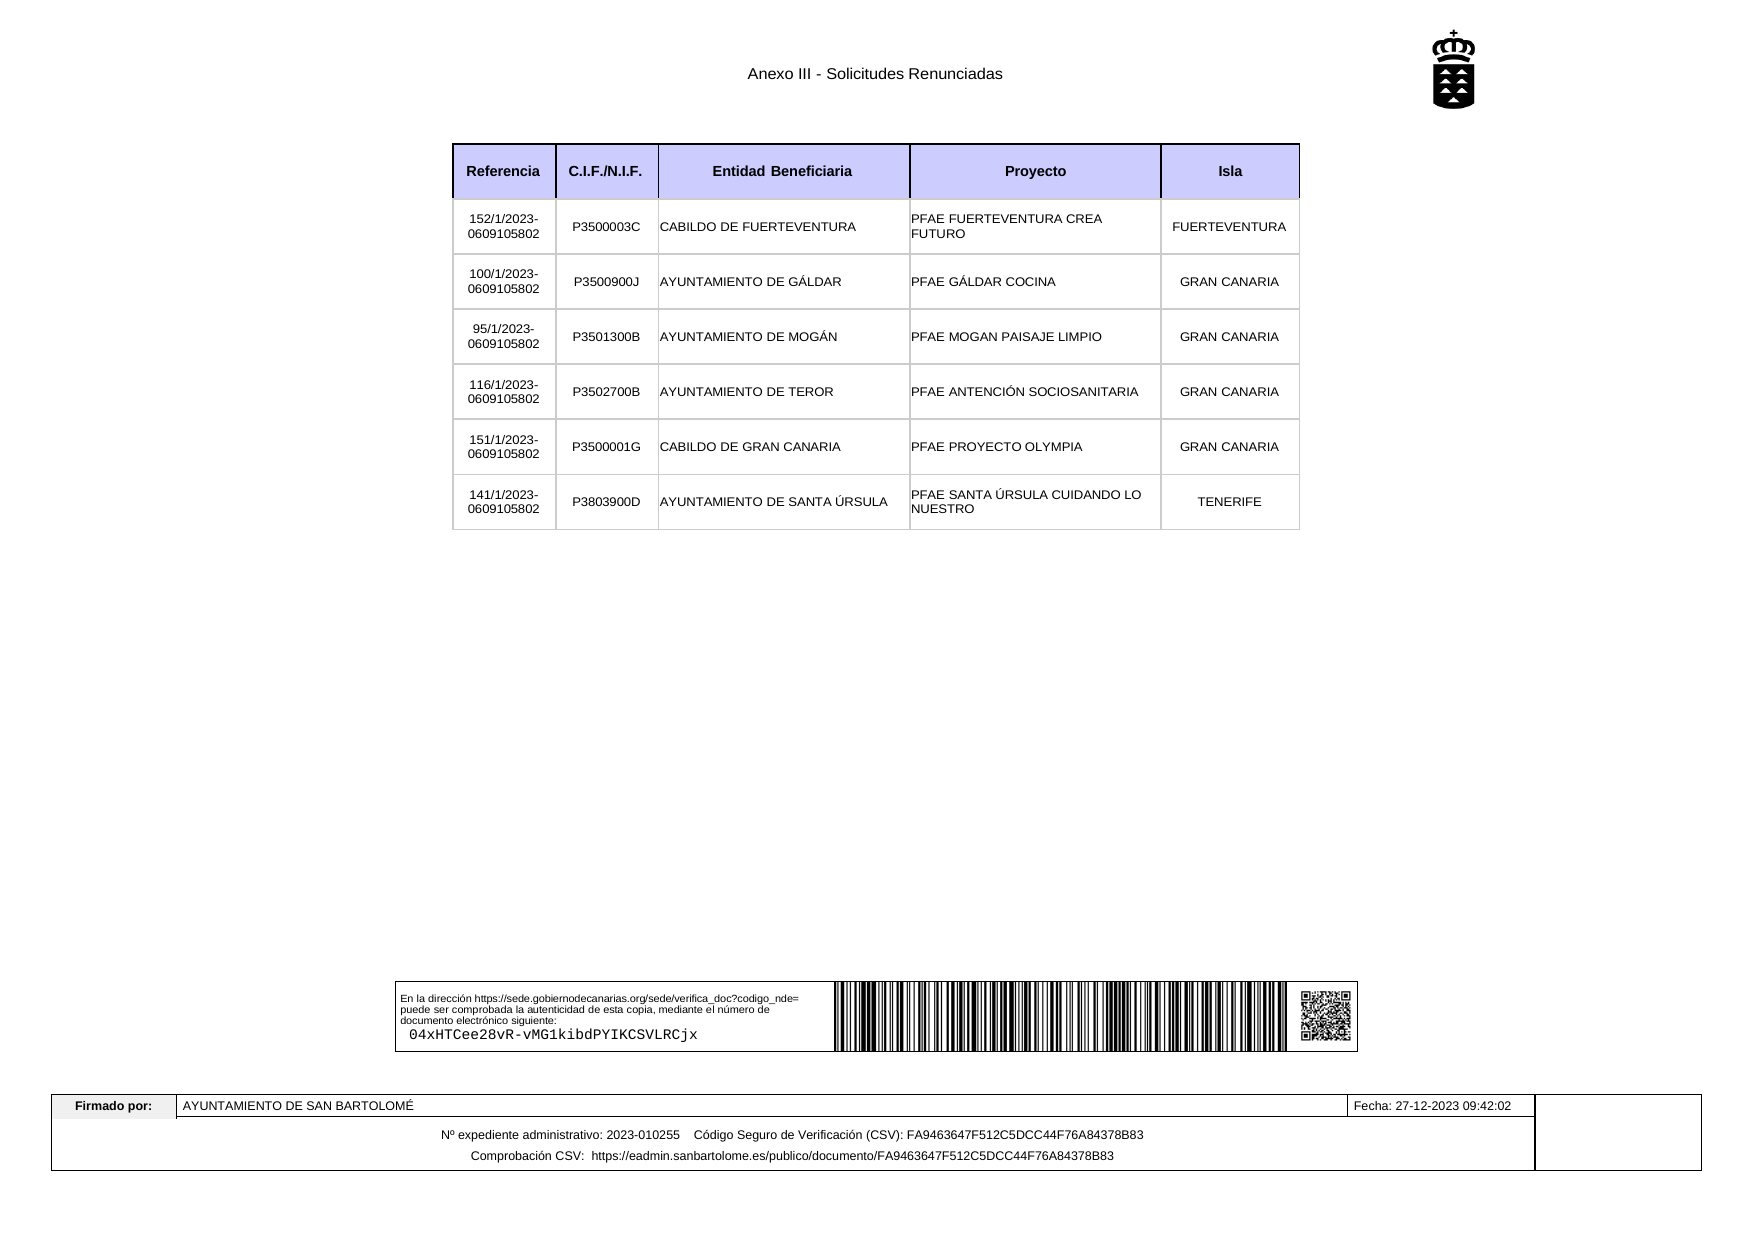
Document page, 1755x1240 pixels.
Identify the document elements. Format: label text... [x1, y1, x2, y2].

table_cell CABILDO DE FUERTEVENTURA [659, 200, 909, 253]
table_cell PFAE FUERTEVENTURA CREA FUTURO [911, 200, 1160, 253]
table_cell GRAN CANARIA [1162, 310, 1299, 363]
table_header Fecha: 27-12-2023 09:42:02 [1348, 1095, 1534, 1116]
table_cell PFAE SANTA ÚRSULA CUIDANDO LO NUESTRO [911, 475, 1160, 528]
table_cell Nº expediente administrativo: 2023-010255 Código Seguro de Verificación (CSV): FA9463647F512C5DCC44F76A84378B83 Comprobación CSV: https://eadmin.sanbartolome.es/publico/documento/FA9463647F512C5DCC44F76A84378B83 [52, 1117, 1534, 1170]
table_cell FUERTEVENTURA [1162, 200, 1299, 253]
table_header AYUNTAMIENTO DE SAN BARTOLOMÉ [177, 1095, 1347, 1116]
table_cell PFAE PROYECTO OLYMPIA [911, 420, 1160, 473]
table_cell 116/1/2023- 0609105802 [454, 365, 555, 418]
table_cell 152/1/2023- 0609105802 [454, 200, 555, 253]
table_cell AYUNTAMIENTO DE TEROR [659, 365, 909, 418]
table_cell P3803900D [557, 475, 658, 528]
table_header C.I.F./N.I.F. [557, 145, 658, 198]
table_cell 141/1/2023- 0609105802 [454, 475, 555, 528]
table_cell P3502700B [557, 365, 658, 418]
table_cell PFAE MOGAN PAISAJE LIMPIO [911, 310, 1160, 363]
table_header Referencia [454, 145, 555, 198]
table_header Isla [1162, 145, 1299, 198]
table_header Firmado por: [52, 1095, 176, 1116]
table_header Entidad Beneficiaria [659, 145, 909, 198]
table_cell CABILDO DE GRAN CANARIA [659, 420, 909, 473]
table_cell PFAE GÁLDAR COCINA [911, 255, 1160, 308]
table_header [1536, 1095, 1701, 1170]
table_cell 100/1/2023- 0609105802 [454, 255, 555, 308]
table_cell 151/1/2023- 0609105802 [454, 420, 555, 473]
table_cell P3500003C [557, 200, 658, 253]
table_cell GRAN CANARIA [1162, 255, 1299, 308]
table_cell GRAN CANARIA [1162, 420, 1299, 473]
table_cell TENERIFE [1162, 475, 1299, 528]
table_cell 95/1/2023- 0609105802 [454, 310, 555, 363]
table_cell P3500001G [557, 420, 658, 473]
table_cell AYUNTAMIENTO DE GÁLDAR [659, 255, 909, 308]
table_cell AYUNTAMIENTO DE MOGÁN [659, 310, 909, 363]
table_cell AYUNTAMIENTO DE SANTA ÚRSULA [659, 475, 909, 528]
table_cell P3500900J [557, 255, 658, 308]
table_header Proyecto [911, 145, 1160, 198]
table_cell PFAE ANTENCIÓN SOCIOSANITARIA [911, 365, 1160, 418]
table_cell P3501300B [557, 310, 658, 363]
table_cell GRAN CANARIA [1162, 365, 1299, 418]
